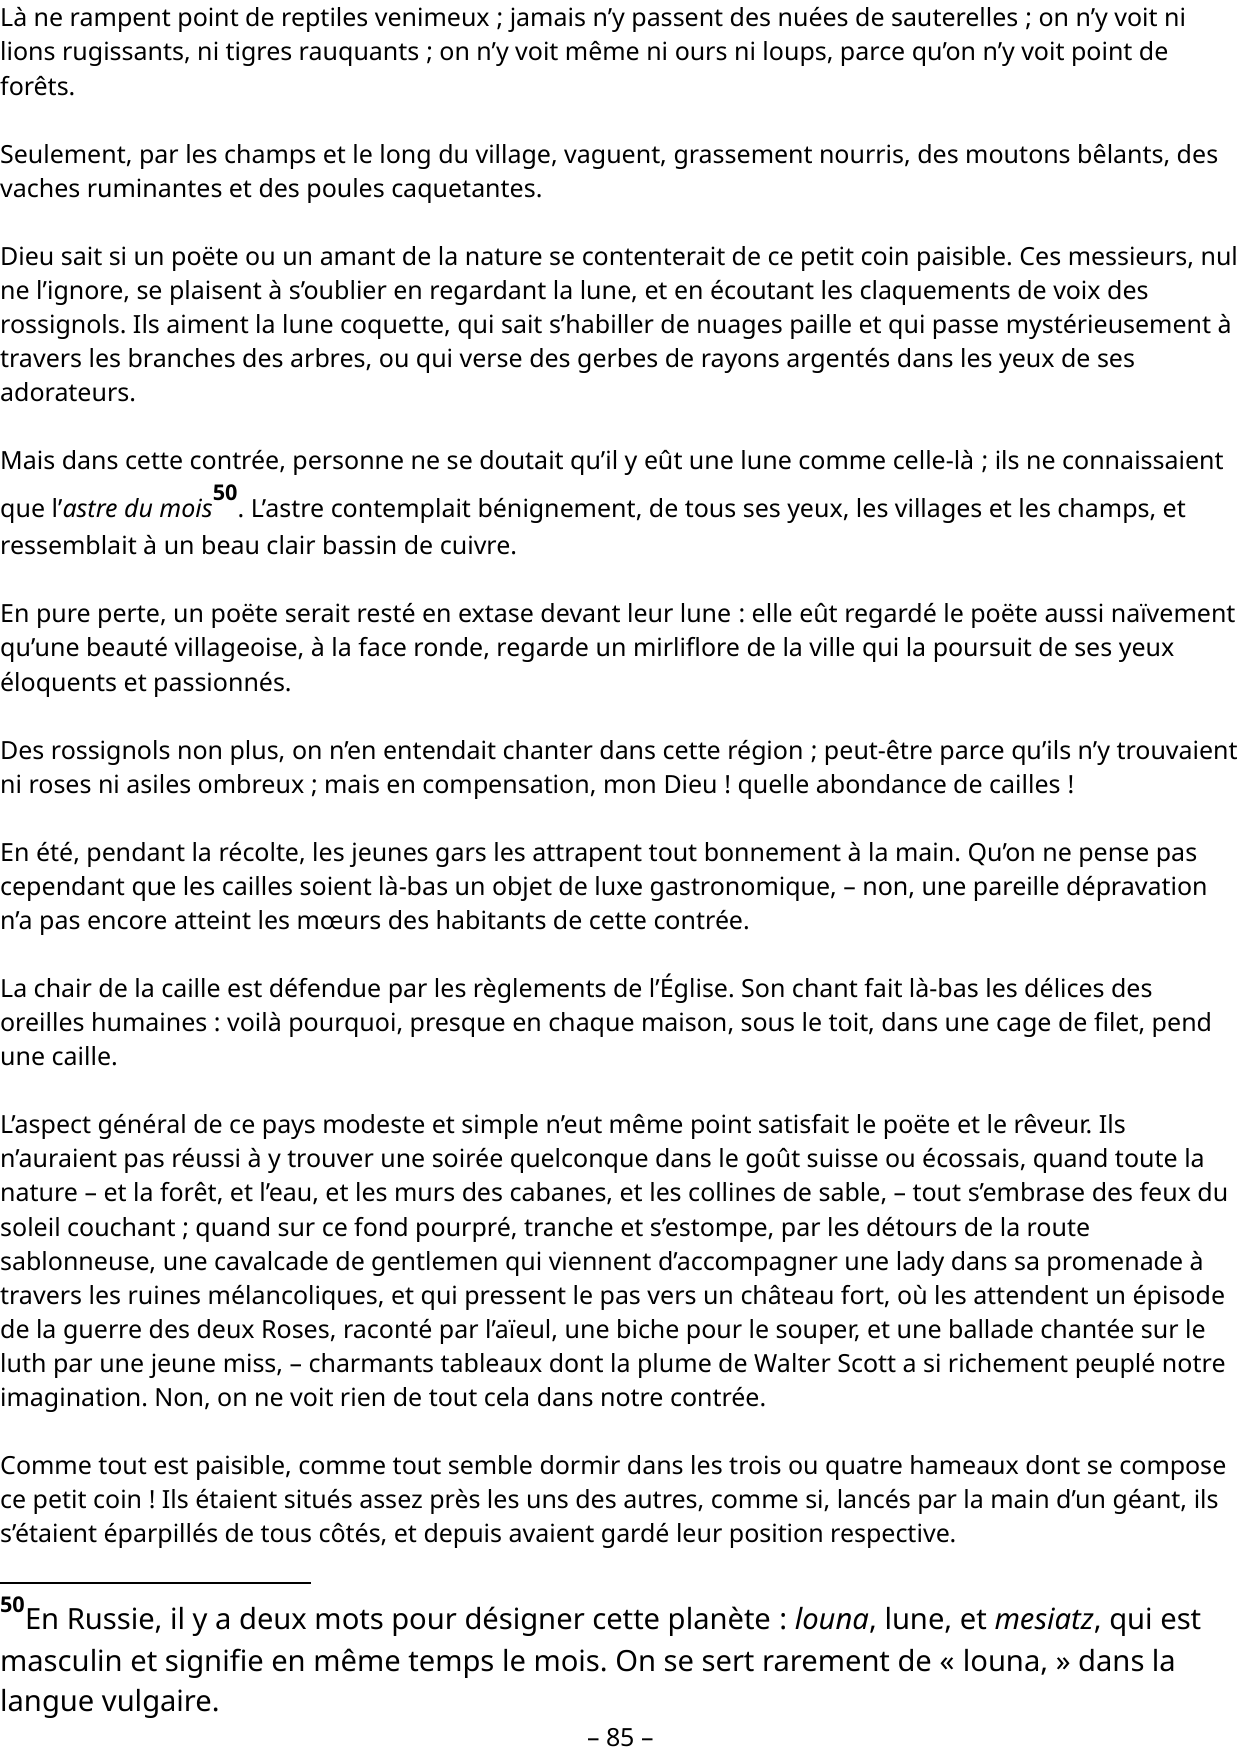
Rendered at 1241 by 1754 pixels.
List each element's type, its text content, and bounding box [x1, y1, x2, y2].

text Dieu sait si un poëte ou un amant de la nature se contenterait de ce petit coin paisible. Ces messieurs, nul ne l’ignore, se plaisent à s’oublier en regardant la lune, et en écoutant les claquements de voix des rossignols. Ils aiment la lune coquette, qui sait s’habiller de nuages paille et qui passe mystérieusement à travers les branches des arbres, ou qui verse des gerbes de rayons argentés dans les yeux de ses adorateurs. [0, 238, 1240, 409]
text L’aspect général de ce pays modeste et simple n’eut même point satisfait le poëte et le rêveur. Ils n’auraient pas réussi à y trouver une soirée quelconque dans le goût suisse ou écossais, quand toute la nature – et la forêt, et l’eau, et les murs des cabanes, et les collines de sable, – tout s’embrase des feux du soleil couchant ; quand sur ce fond pourpré, tranche et s’estompe, par les détours de la route sablonneuse, une cavalcade de gentlemen qui viennent d’accompagner une lady dans sa promenade à travers les ruines mélancoliques, et qui pressent le pas vers un château fort, où les attendent un épisode de la guerre des deux Roses, raconté par l’aïeul, une biche pour le souper, et une ballade chantée sur le luth par une jeune miss, – charmants tableaux dont la plume de Walter Scott a si richement peuplé notre imagination. Non, on ne voit rien de tout cela dans notre contrée. [0, 1107, 1240, 1413]
text Là ne rampent point de reptiles venimeux ; jamais n’y passent des nuées de sauterelles ; on n’y voit ni lions rugissants, ni tigres rauquants ; on n’y voit même ni ours ni loups, parce qu’on n’y voit point de forêts. [0, 0, 1240, 102]
text Seulement, par les champs et le long du village, vaguent, grassement nourris, des moutons bêlants, des vaches ruminantes et des poules caquetantes. [0, 136, 1240, 204]
text Comme tout est paisible, comme tout semble dormir dans les trois ou quatre hameaux dont se compose ce petit coin ! Ils étaient situés assez près les uns des autres, comme si, lancés par la main d’un géant, ils s’étaient éparpillés de tous côtés, et depuis avaient gardé leur position respective. [0, 1448, 1240, 1550]
text En été, pendant la récolte, les jeunes gars les attrapent tout bonnement à la main. Qu’on ne pense pas cependant que les cailles soient là-bas un objet de luxe gastronomique, – non, une pareille dépravation n’a pas encore atteint les mœurs des habitants de cette contrée. [0, 834, 1240, 937]
text Des rossignols non plus, on n’en entendait chanter dans cette région ; peut-être parce qu’ils n’y trouvaient ni roses ni asiles ombreux ; mais en compensation, mon Dieu ! quelle abondance de cailles ! [0, 732, 1240, 800]
text En Russie, il y a deux mots pour désigner cette planète : louna, lune, et mesiatz, qui est masculin et signifie en même temps le mois. On se sert rarement de « louna, » dans la langue vulgaire. [0, 1589, 1240, 1720]
text Mais dans cette contrée, personne ne se doutait qu’il y eût une lune comme celle-là ; ils ne connaissaient que l’astre du mois. L’astre contemplait bénignement, de tous ses yeux, les villages et les champs, et ressemblait à un beau clair bassin de cuivre. [0, 443, 1240, 562]
text La chair de la caille est défendue par les règlements de l’Église. Son chant fait là-bas les délices des oreilles humaines : voilà pourquoi, presque en chaque maison, sous le toit, dans une cage de filet, pend une caille. [0, 971, 1240, 1073]
text En pure perte, un poëte serait resté en extase devant leur lune : elle eût regardé le poëte aussi naïvement qu’une beauté villageoise, à la face ronde, regarde un mirliflore de la ville qui la poursuit de ses yeux éloquents et passionnés. [0, 596, 1240, 698]
